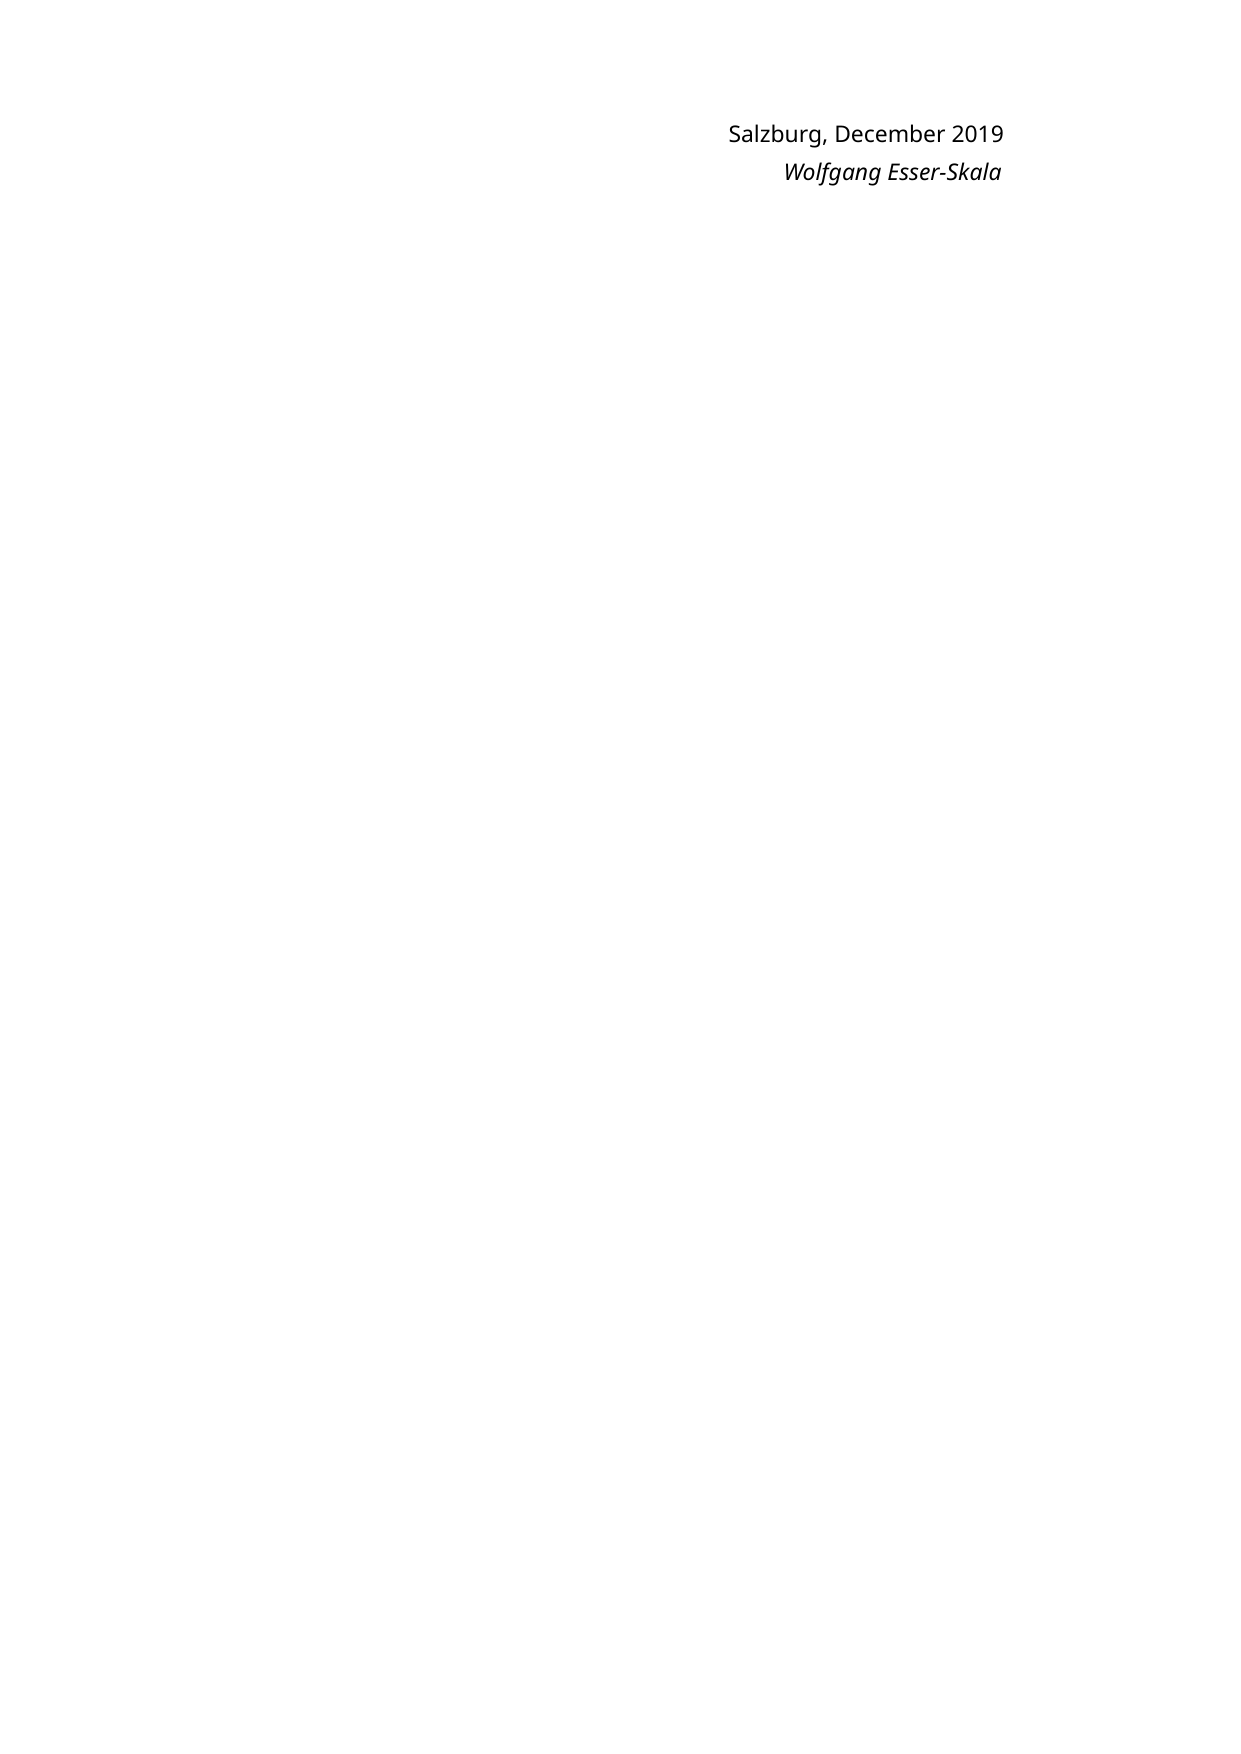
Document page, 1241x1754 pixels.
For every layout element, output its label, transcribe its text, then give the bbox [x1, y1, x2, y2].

text Salzburg, December 2019 Wolfgang Esser-Skala [118, 118, 1004, 187]
